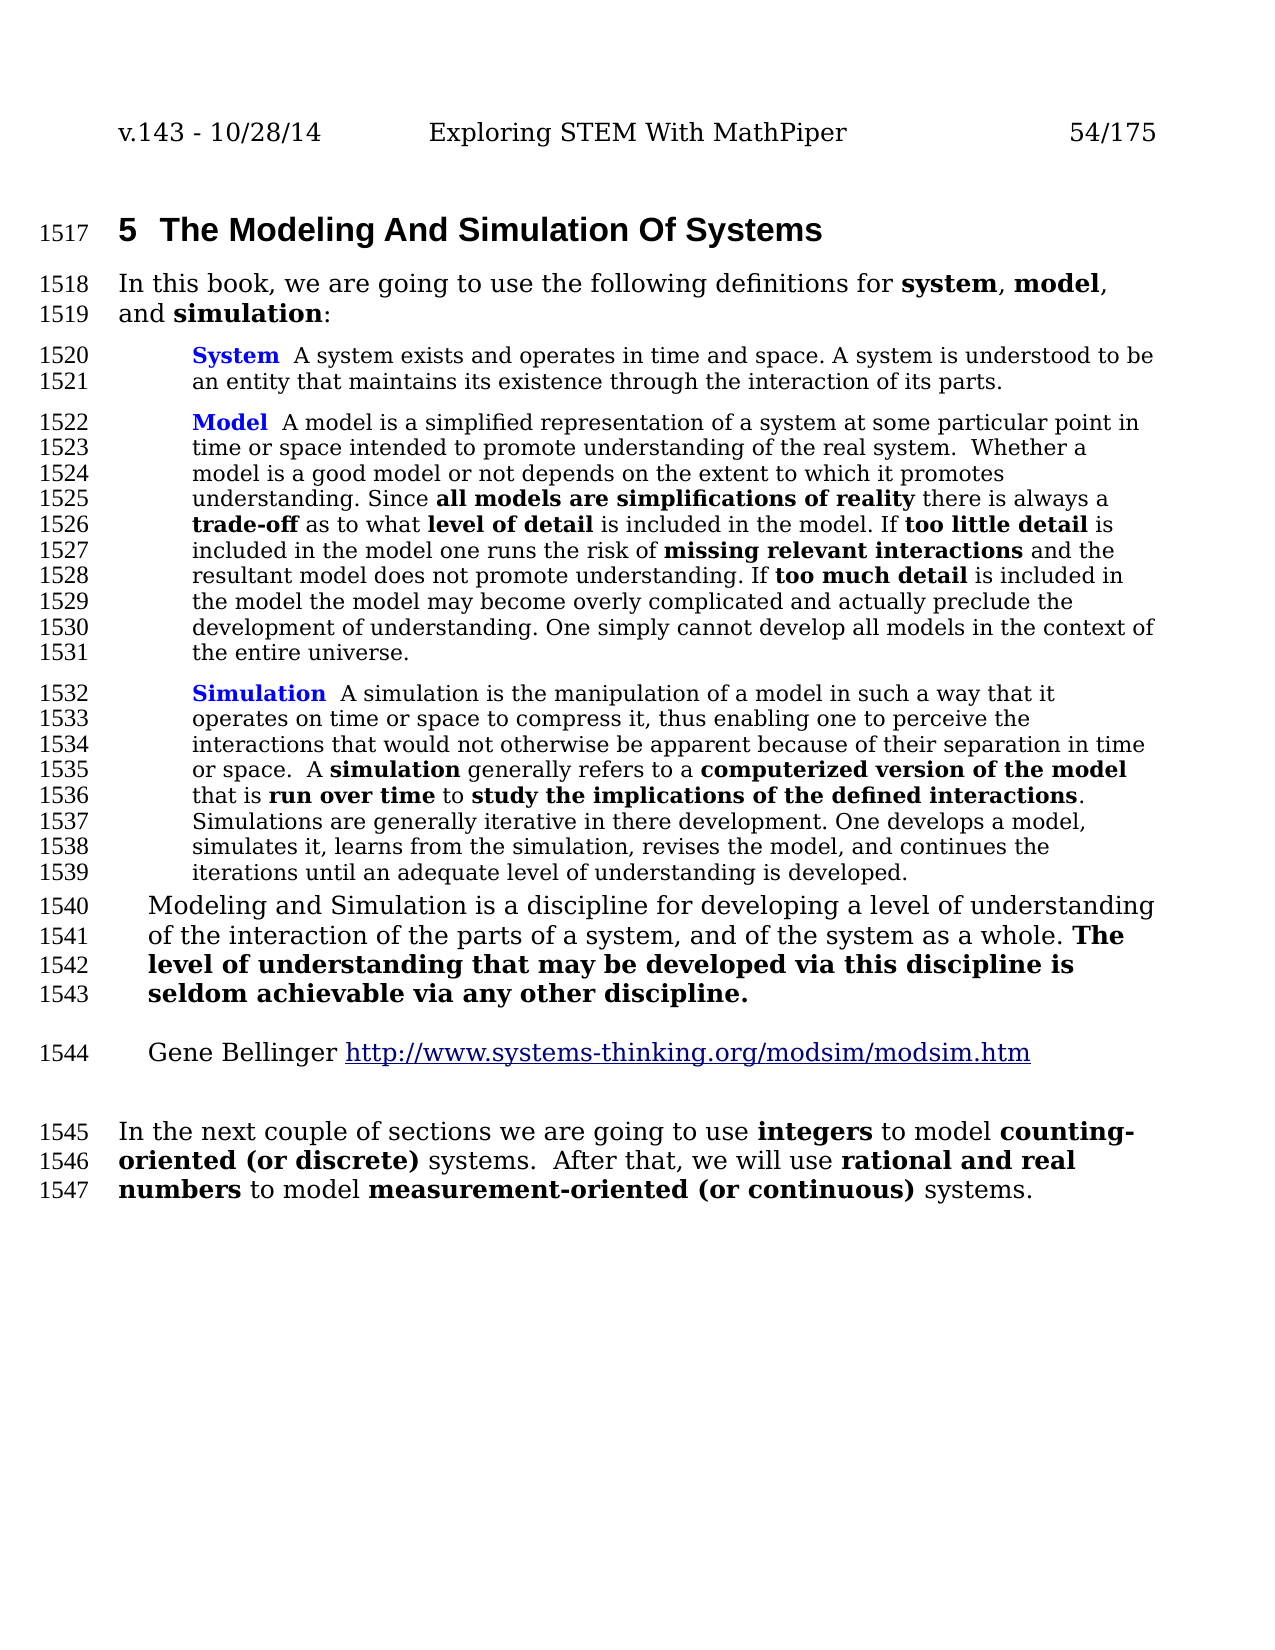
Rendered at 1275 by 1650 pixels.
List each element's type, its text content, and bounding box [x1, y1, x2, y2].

text In the next couple of sections we are going to use integers to model counting-oriented (or discrete) systems. After that, we will use rational and real numbers to model measurement-oriented (or continuous) systems. [118, 1117, 1157, 1205]
list System A system exists and operates in time and space. A system is understood to be an entity that maintains its existence through the interaction of its parts. [162, 343, 1157, 394]
subtitle The Modeling And Simulation Of Systems [118, 210, 1157, 248]
text Gene Bellinger http://www.systems-thinking.org/modsim/modsim.htm [148, 1038, 1157, 1067]
list Model A model is a simplified representation of a system at some particular point in time or space intended to promote understanding of the real system. Whether a model is a good model or not depends on the extent to which it promotes understanding. Since all models are simplifications of reality there is always a trade-off as to what level of detail is included in the model. If too little detail is included in the model one runs the risk of missing relevant interactions and the resultant model does not promote understanding. If too much detail is included in the model the model may become overly complicated and actually preclude the development of understanding. One simply cannot develop all models in the context of the entire universe. [162, 409, 1157, 666]
list Simulation A simulation is the manipulation of a model in such a way that it operates on time or space to compress it, thus enabling one to perceive the interactions that would not otherwise be apparent because of their separation in time or space. A simulation generally refers to a computerized version of the model that is run over time to study the implications of the defined interactions. Simulations are generally iterative in there development. One develops a model, simulates it, learns from the simulation, revises the model, and continues the iterations until an adequate level of understanding is developed. [162, 681, 1157, 885]
text In this book, we are going to use the following definitions for system, model, and simulation: [118, 269, 1157, 328]
text Modeling and Simulation is a discipline for developing a level of understanding of the interaction of the parts of a system, and of the system as a whole. The level of understanding that may be developed via this discipline is seldom achievable via any other discipline. [148, 891, 1157, 1038]
